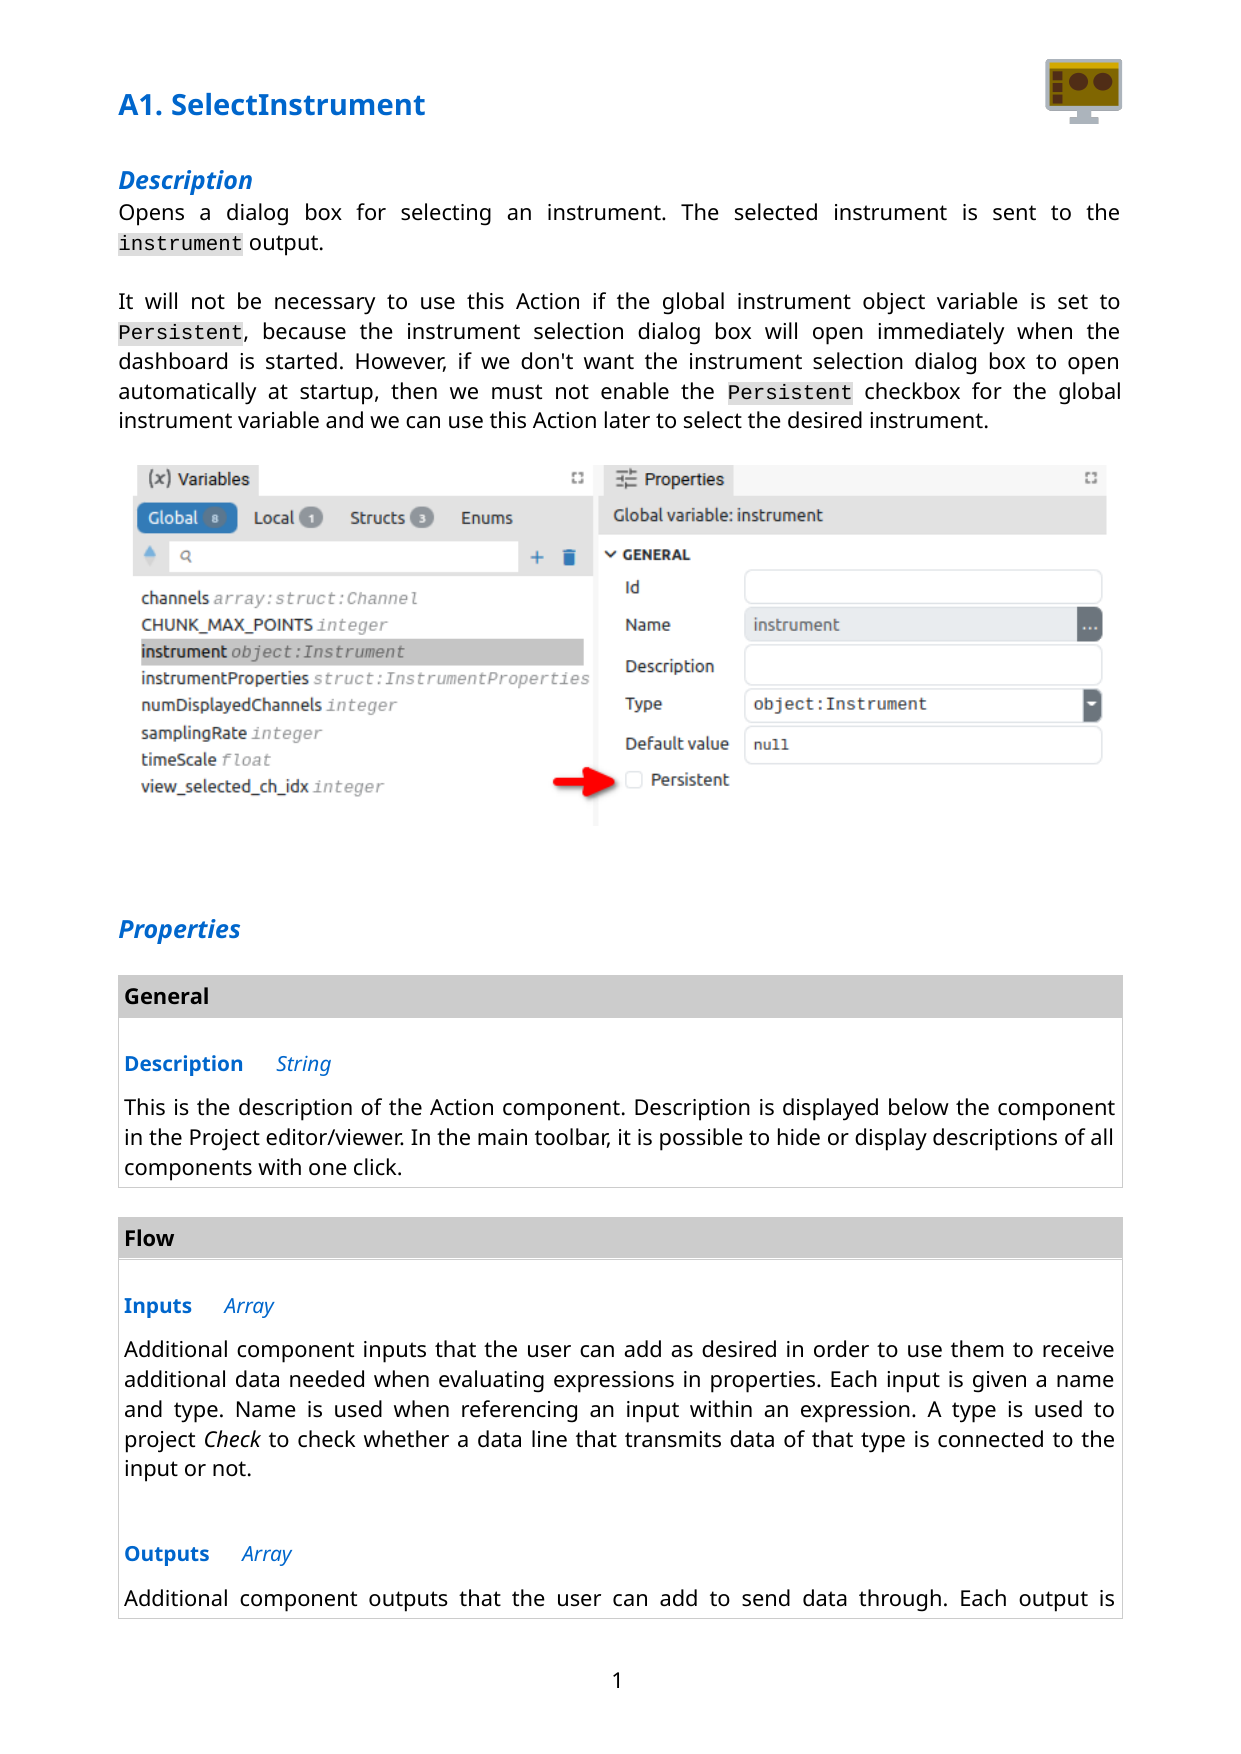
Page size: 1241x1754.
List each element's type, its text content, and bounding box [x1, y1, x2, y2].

subtitle Description [118, 163, 1122, 197]
table_cell Description String This is the description of the Action component. Description is displayed below the component in the Project editor/viewer. In the main toolbar, it is possible to hide or display descriptions of all components with one click. [119, 1018, 1122, 1187]
subtitle Properties [118, 911, 1122, 945]
table_header General [119, 976, 1122, 1017]
picture [132, 465, 1108, 826]
text Opens a dialog box for selecting an instrument. The selected instrument is sent to the instrument output. [118, 197, 1122, 256]
picture [1045, 59, 1123, 124]
text It will not be necessary to use this Action if the global instrument object variable is set to Persistent, because the instrument selection dialog box will open immediately when the dashboard is started. However, if we don't want the instrument selection dialog box to open automatically at startup, then we must not enable the Persistent checkbox for the global instrument variable and we can use this Action later to select the desired instrument. [118, 286, 1122, 435]
table_header Flow [119, 1218, 1122, 1258]
table_cell Inputs Array Additional component inputs that the user can add as desired in order to use them to receive additional data needed when evaluating expressions in properties. Each input is given a name and type. Name is used when referencing an input within an expression. A type is used to project Check to check whether a data line that transmits data of that type is connected to the input or not. Outputs Array Additional component outputs that the user can add to send data through. Each output is [119, 1260, 1122, 1618]
subtitle SelectInstrument [118, 84, 1045, 124]
